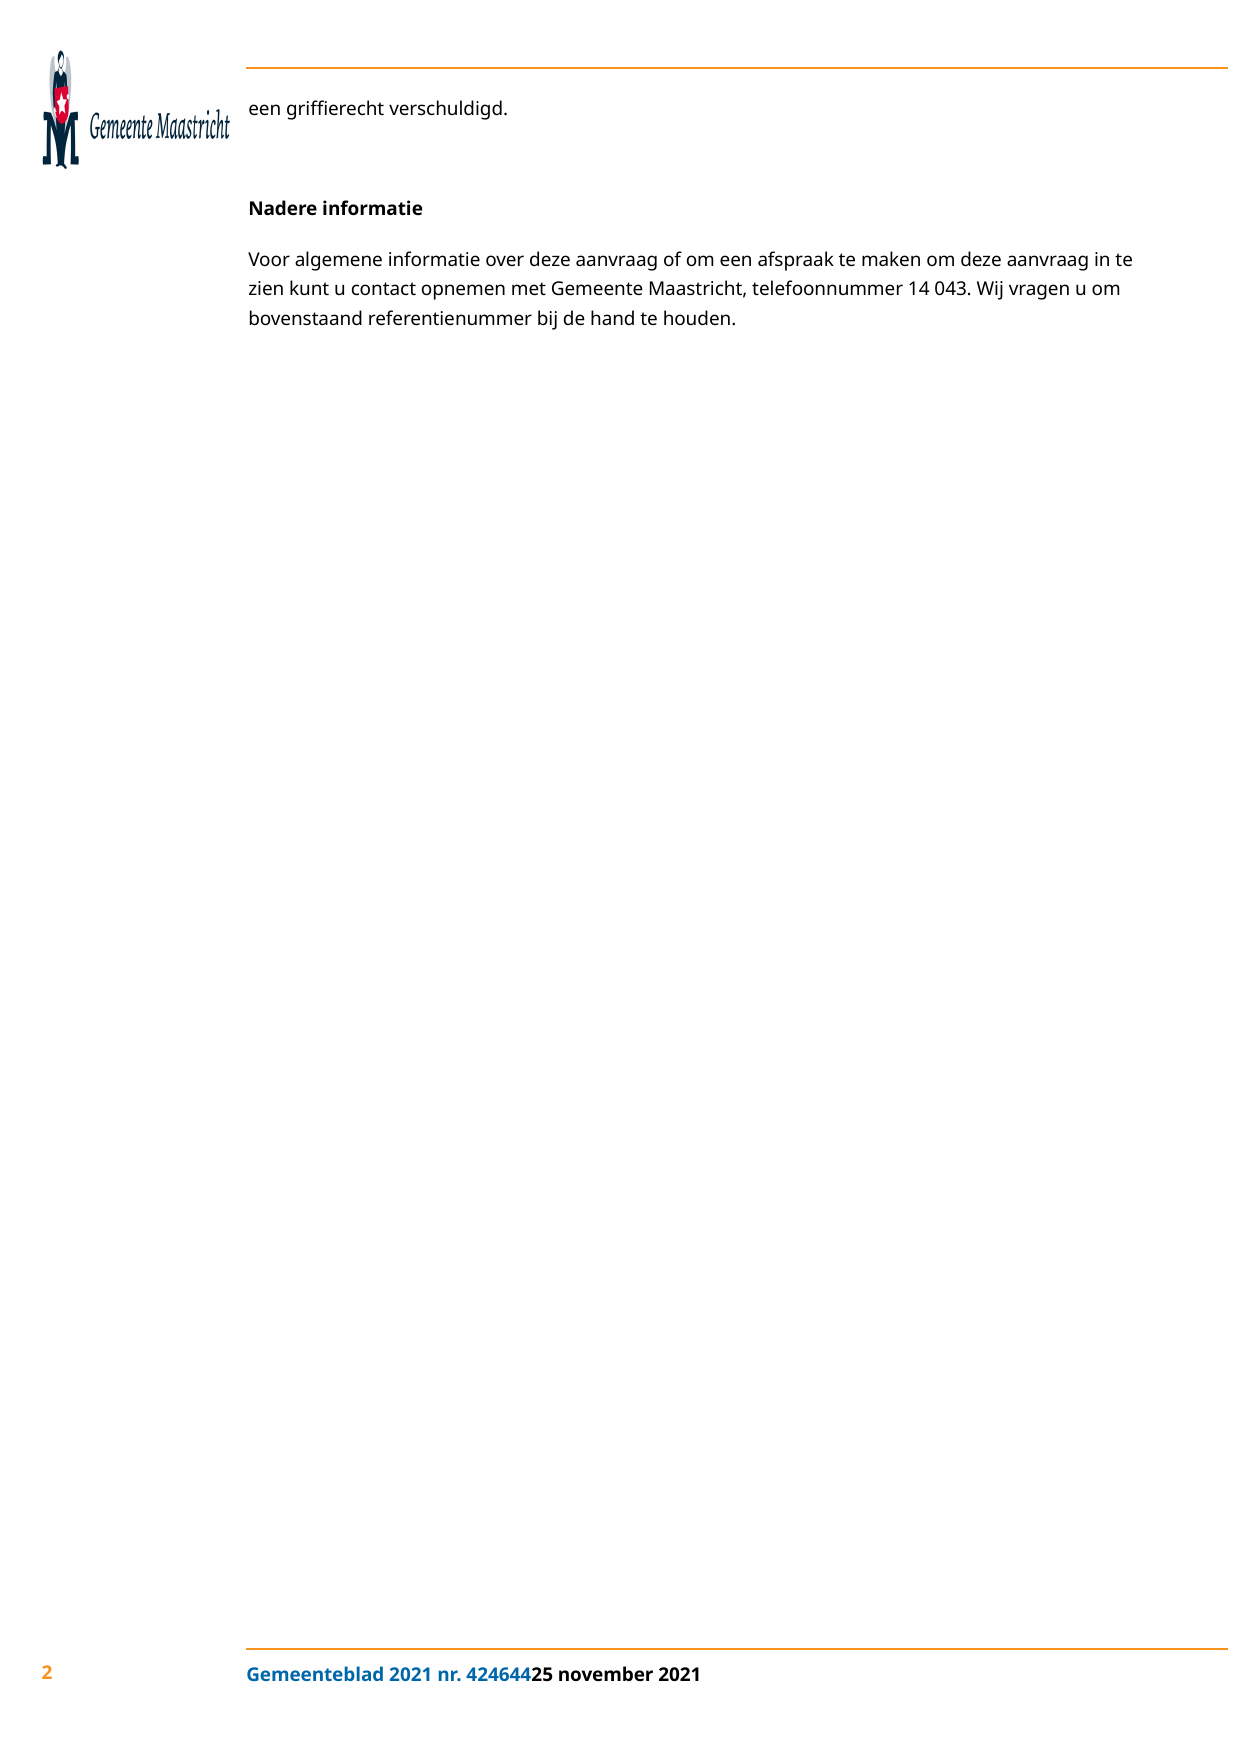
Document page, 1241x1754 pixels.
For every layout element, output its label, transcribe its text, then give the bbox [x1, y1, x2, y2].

text Nadere informatie [248, 196, 1152, 221]
text Voor algemene informatie over deze aanvraag of om een afspraak te maken om deze aanvraag in te zien kunt u contact opnemen met Gemeente Maastricht, telefoonnummer 14 043. Wij vragen u om bovenstaand referentienummer bij de hand te houden. [248, 246, 1152, 331]
picture [41, 47, 231, 172]
text een griffierecht verschuldigd. [248, 95, 1152, 121]
